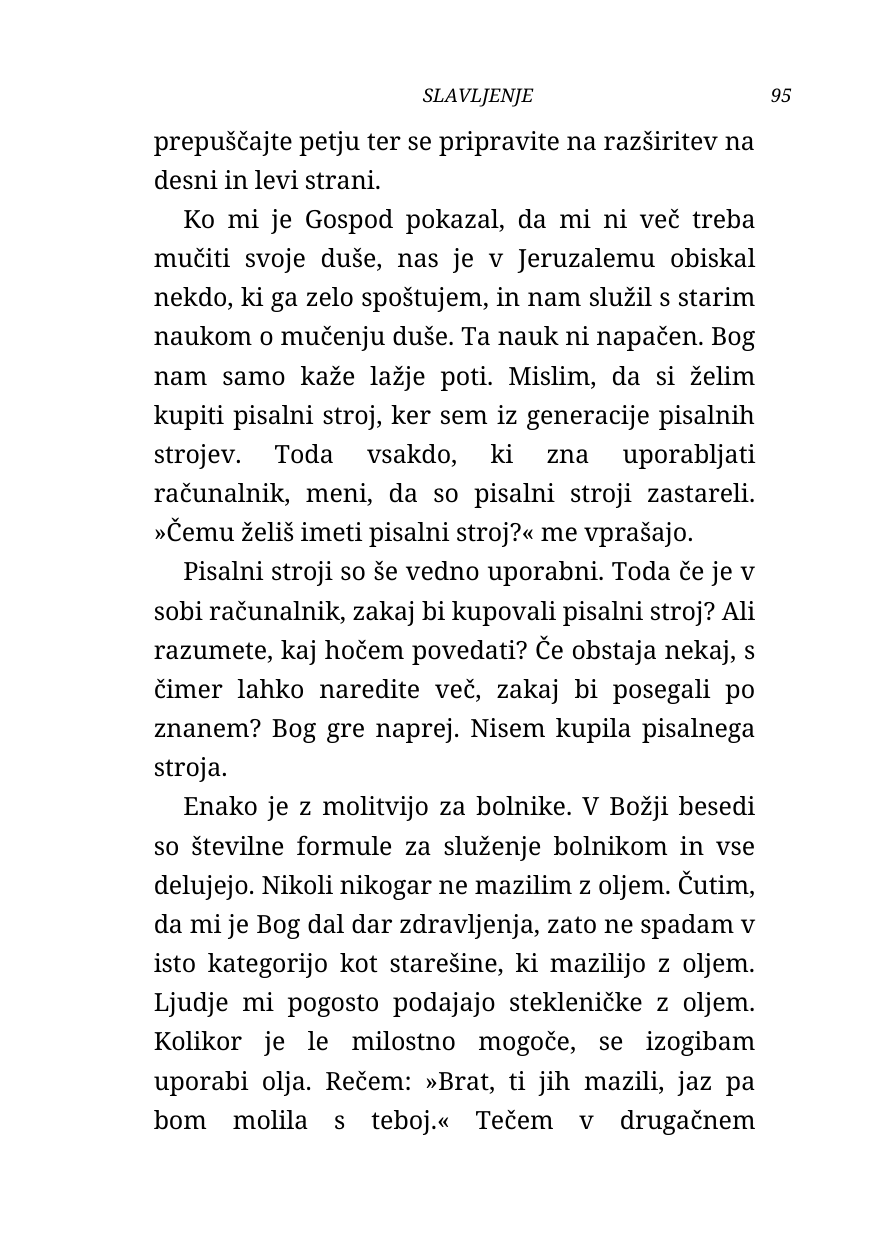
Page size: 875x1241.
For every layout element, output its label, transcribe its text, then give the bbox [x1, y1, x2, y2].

text Pisalni stroji so še vedno uporabni. Toda če je v sobi računalnik, zakaj bi kupovali pisalni stroj? Ali razumete, kaj hočem povedati? Če obstaja nekaj, s čimer lahko naredite več, zakaj bi posegali po znanem? Bog gre naprej. Nisem kupila pisalnega stroja. [153, 554, 756, 784]
text Enako je z molitvijo za bolnike. V Božji besedi so številne formule za služenje bolnikom in vse delujejo. Nikoli nikogar ne mazilim z oljem. Čutim, da mi je Bog dal dar zdravljenja, zato ne spadam v isto kategorijo kot starešine, ki mazilijo z oljem. Ljudje mi pogosto podajajo stekleničke z oljem. Kolikor je le milostno mogoče, se izogibam uporabi olja. Rečem: »Brat, ti jih mazili, jaz pa bom molila s teboj.« Tečem v drugačnem [153, 789, 756, 1136]
text Ko mi je Gospod pokazal, da mi ni več treba mučiti svoje duše, nas je v Jeruzalemu obiskal nekdo, ki ga zelo spoštujem, in nam služil s starim naukom o mučenju duše. Ta nauk ni napačen. Bog nam samo kaže lažje poti. Mislim, da si želim kupiti pisalni stroj, ker sem iz generacije pisalnih strojev. Toda vsakdo, ki zna uporabljati računalnik, meni, da so pisalni stroji zastareli. »Čemu želiš imeti pisalni stroj?« me vprašajo. [153, 202, 756, 549]
text prepuščajte petju ter se pripravite na razširitev na desni in levi strani. [153, 123, 756, 196]
